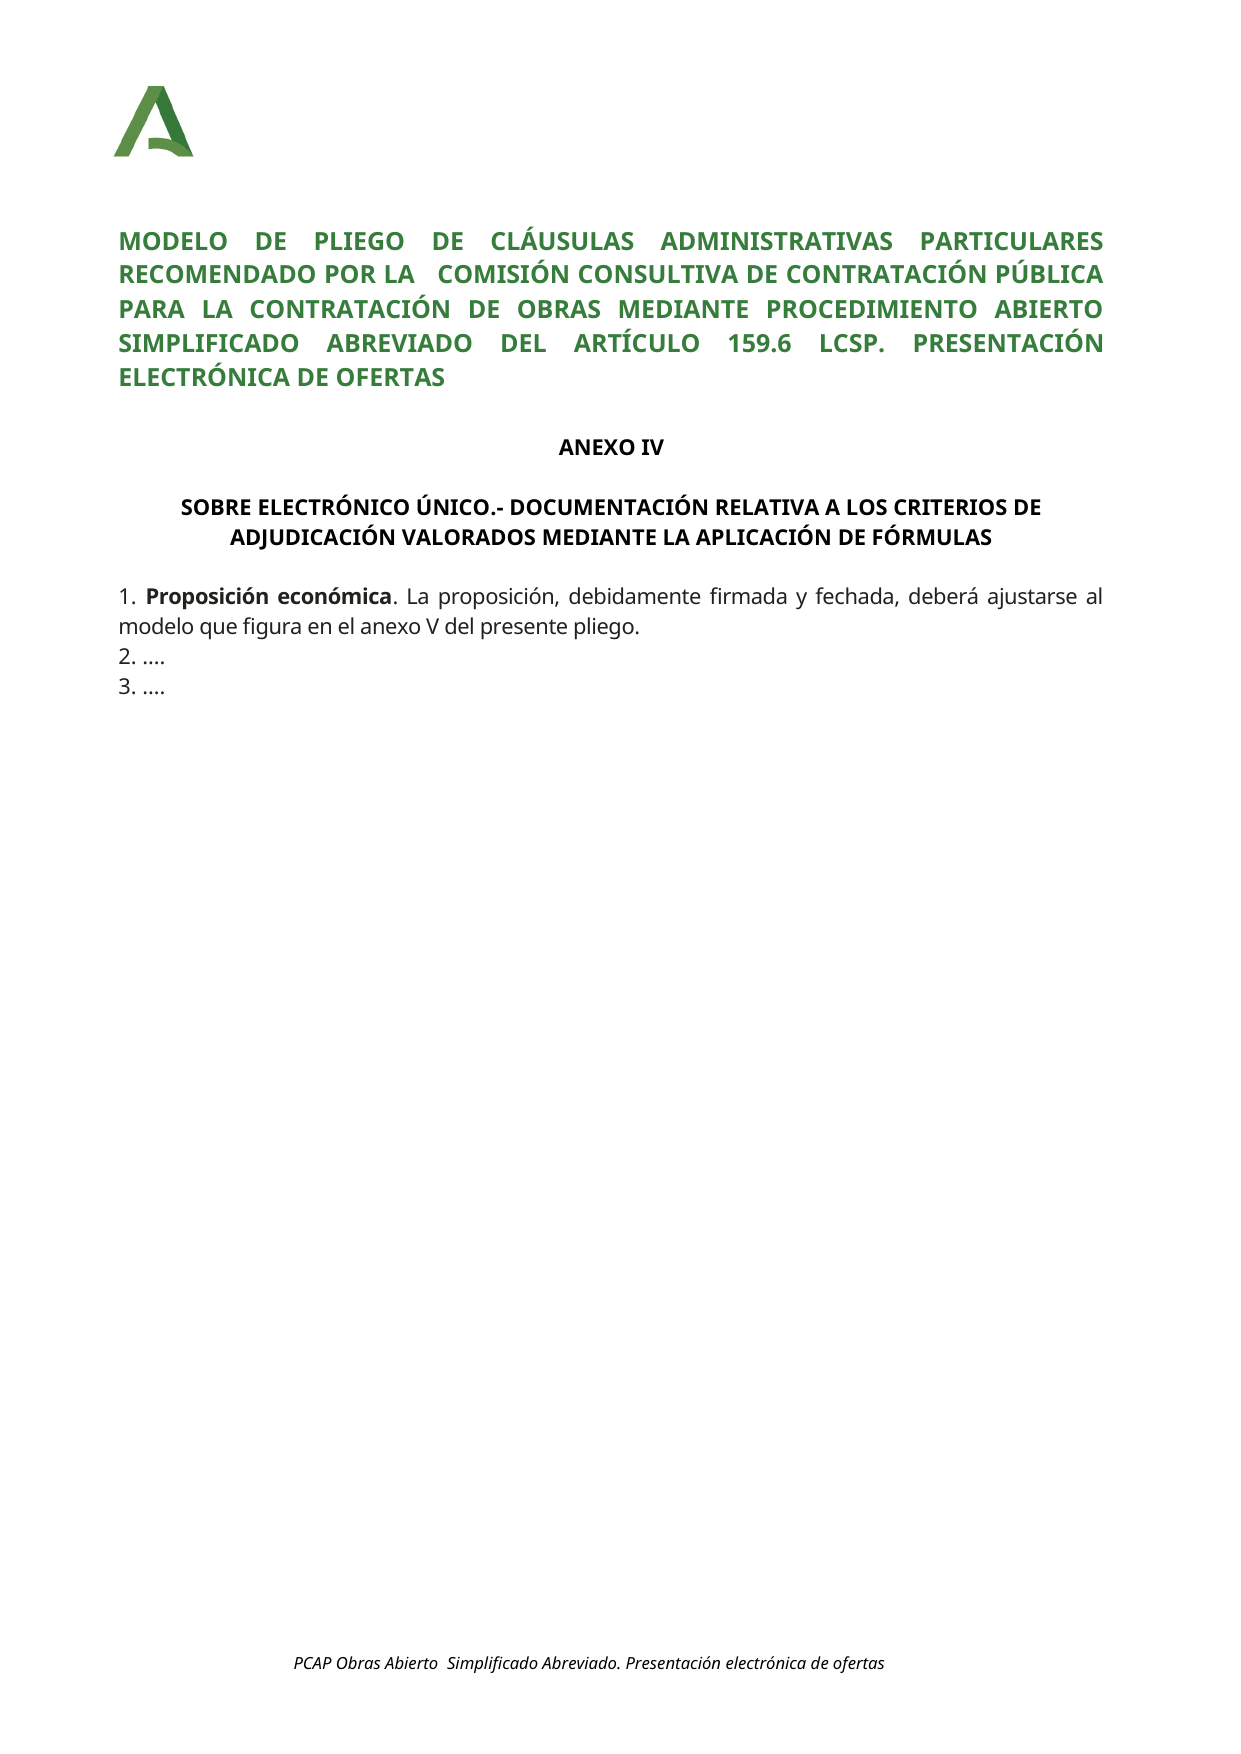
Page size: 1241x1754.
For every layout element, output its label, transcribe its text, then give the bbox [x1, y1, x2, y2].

text 3. …. [118, 671, 1104, 700]
text 1. Proposición económica. La proposición, debidamente firmada y fechada, deberá ajustarse al modelo que figura en el anexo V del presente pliego. [118, 581, 1104, 641]
text MODELO DE PLIEGO DE CLÁUSULAS ADMINISTRATIVAS PARTICULARES RECOMENDADO POR LA COMISIÓN CONSULTIVA DE CONTRATACIÓN PÚBLICA PARA LA CONTRATACIÓN DE OBRAS MEDIANTE PROCEDIMIENTO ABIERTO SIMPLIFICADO ABREVIADO DEL ARTÍCULO 159.6 LCSP. PRESENTACIÓN ELECTRÓNICA DE OFERTAS [118, 223, 1104, 393]
text ANEXO IV [118, 432, 1104, 462]
text SOBRE ELECTRÓNICO ÚNICO.- DOCUMENTACIÓN RELATIVA A LOS CRITERIOS DE ADJUDICACIÓN VALORADOS MEDIANTE LA APLICACIÓN DE FÓRMULAS [118, 492, 1104, 551]
picture [109, 81, 198, 161]
text 2. …. [118, 641, 1104, 671]
